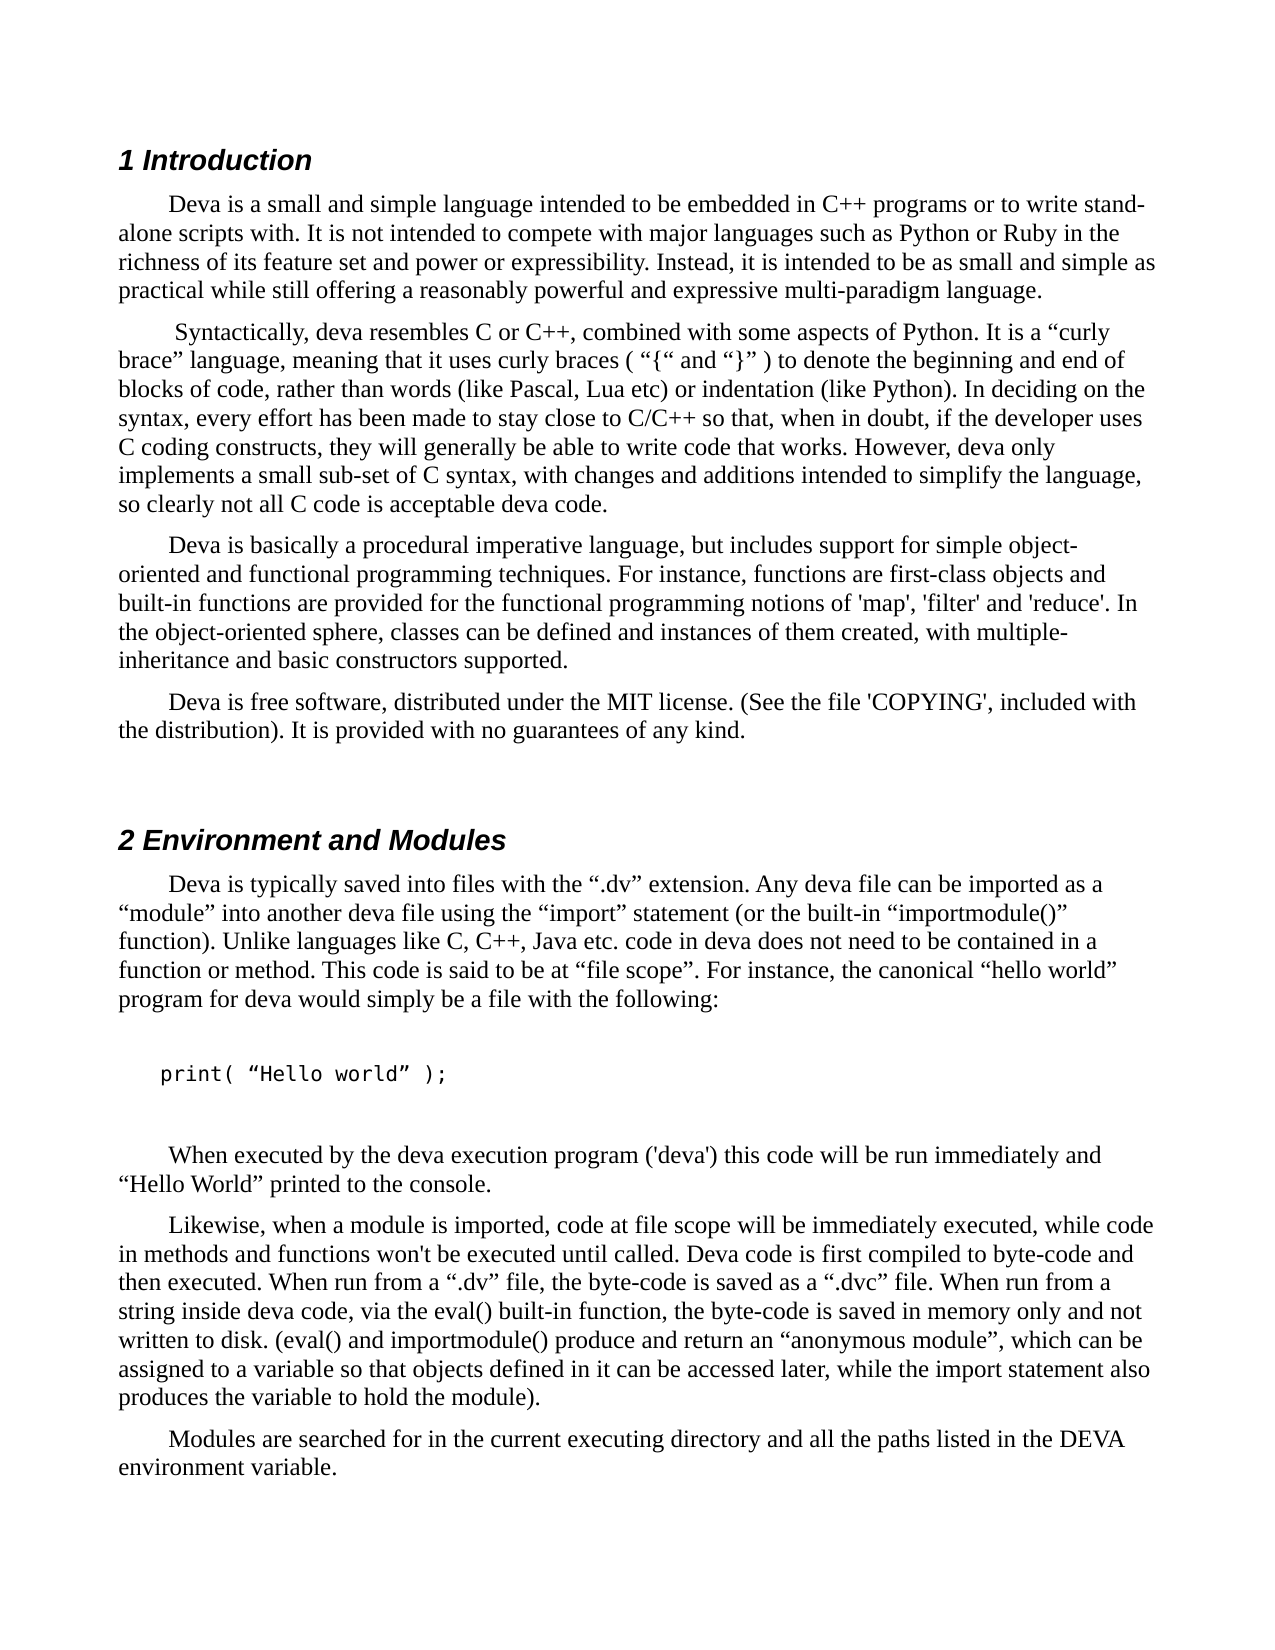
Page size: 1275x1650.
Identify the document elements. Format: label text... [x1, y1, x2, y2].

text print( “Hello world” ); [118, 1062, 1157, 1086]
text Deva is a small and simple language intended to be embedded in C++ programs or to write stand-alone scripts with. It is not intended to compete with major languages such as Python or Ruby in the richness of its feature set and power or expressibility. Instead, it is intended to be as small and simple as practical while still offering a reasonably powerful and expressive multi-paradigm language. [118, 189, 1157, 304]
text Likewise, when a module is imported, code at file scope will be immediately executed, while code in methods and functions won't be executed until called. Deva code is first compiled to byte-code and then executed. When run from a “.dv” file, the byte-code is saved as a “.dvc” file. When run from a string inside deva code, via the eval() built-in function, the byte-code is saved in memory only and not written to disk. (eval() and importmodule() produce and return an “anonymous module”, which can be assigned to a variable so that objects defined in it can be accessed later, while the import statement also produces the variable to hold the module). [118, 1210, 1157, 1411]
text Syntactically, deva resembles C or C++, combined with some aspects of Python. It is a “curly brace” language, meaning that it uses curly braces ( “{“ and “}” ) to denote the beginning and end of blocks of code, rather than words (like Pascal, Lua etc) or indentation (like Python). In deciding on the syntax, every effort has been made to stay close to C/C++ so that, when in doubt, if the developer uses C coding constructs, they will generally be able to write code that works. However, deva only implements a small sub-set of C syntax, with changes and additions intended to simplify the language, so clearly not all C code is acceptable deva code. [118, 317, 1157, 518]
text Deva is basically a procedural imperative language, but includes support for simple object-oriented and functional programming techniques. For instance, functions are first-class objects and built-in functions are provided for the functional programming notions of 'map', 'filter' and 'reduce'. In the object-oriented sphere, classes can be defined and instances of them created, with multiple-inheritance and basic constructors supported. [118, 530, 1157, 674]
text Deva is typically saved into files with the “.dv” extension. Any deva file can be imported as a “module” into another deva file using the “import” statement (or the built-in “importmodule()” function). Unlike languages like C, C++, Java etc. code in deva does not need to be contained in a function or method. This code is said to be at “file scope”. For instance, the canonical “hello world” program for deva would simply be a file with the following: [118, 869, 1157, 1013]
text Deva is free software, distributed under the MIT license. (See the file 'COPYING', included with the distribution). It is provided with no guarantees of any kind. [118, 687, 1157, 744]
subtitle 1 Introduction [118, 143, 1157, 177]
subtitle 2 Environment and Modules [118, 823, 1157, 856]
text Modules are searched for in the current executing directory and all the paths listed in the DEVA environment variable. [118, 1424, 1157, 1481]
text When executed by the deva execution program ('deva') this code will be run immediately and “Hello World” printed to the console. [118, 1140, 1157, 1197]
